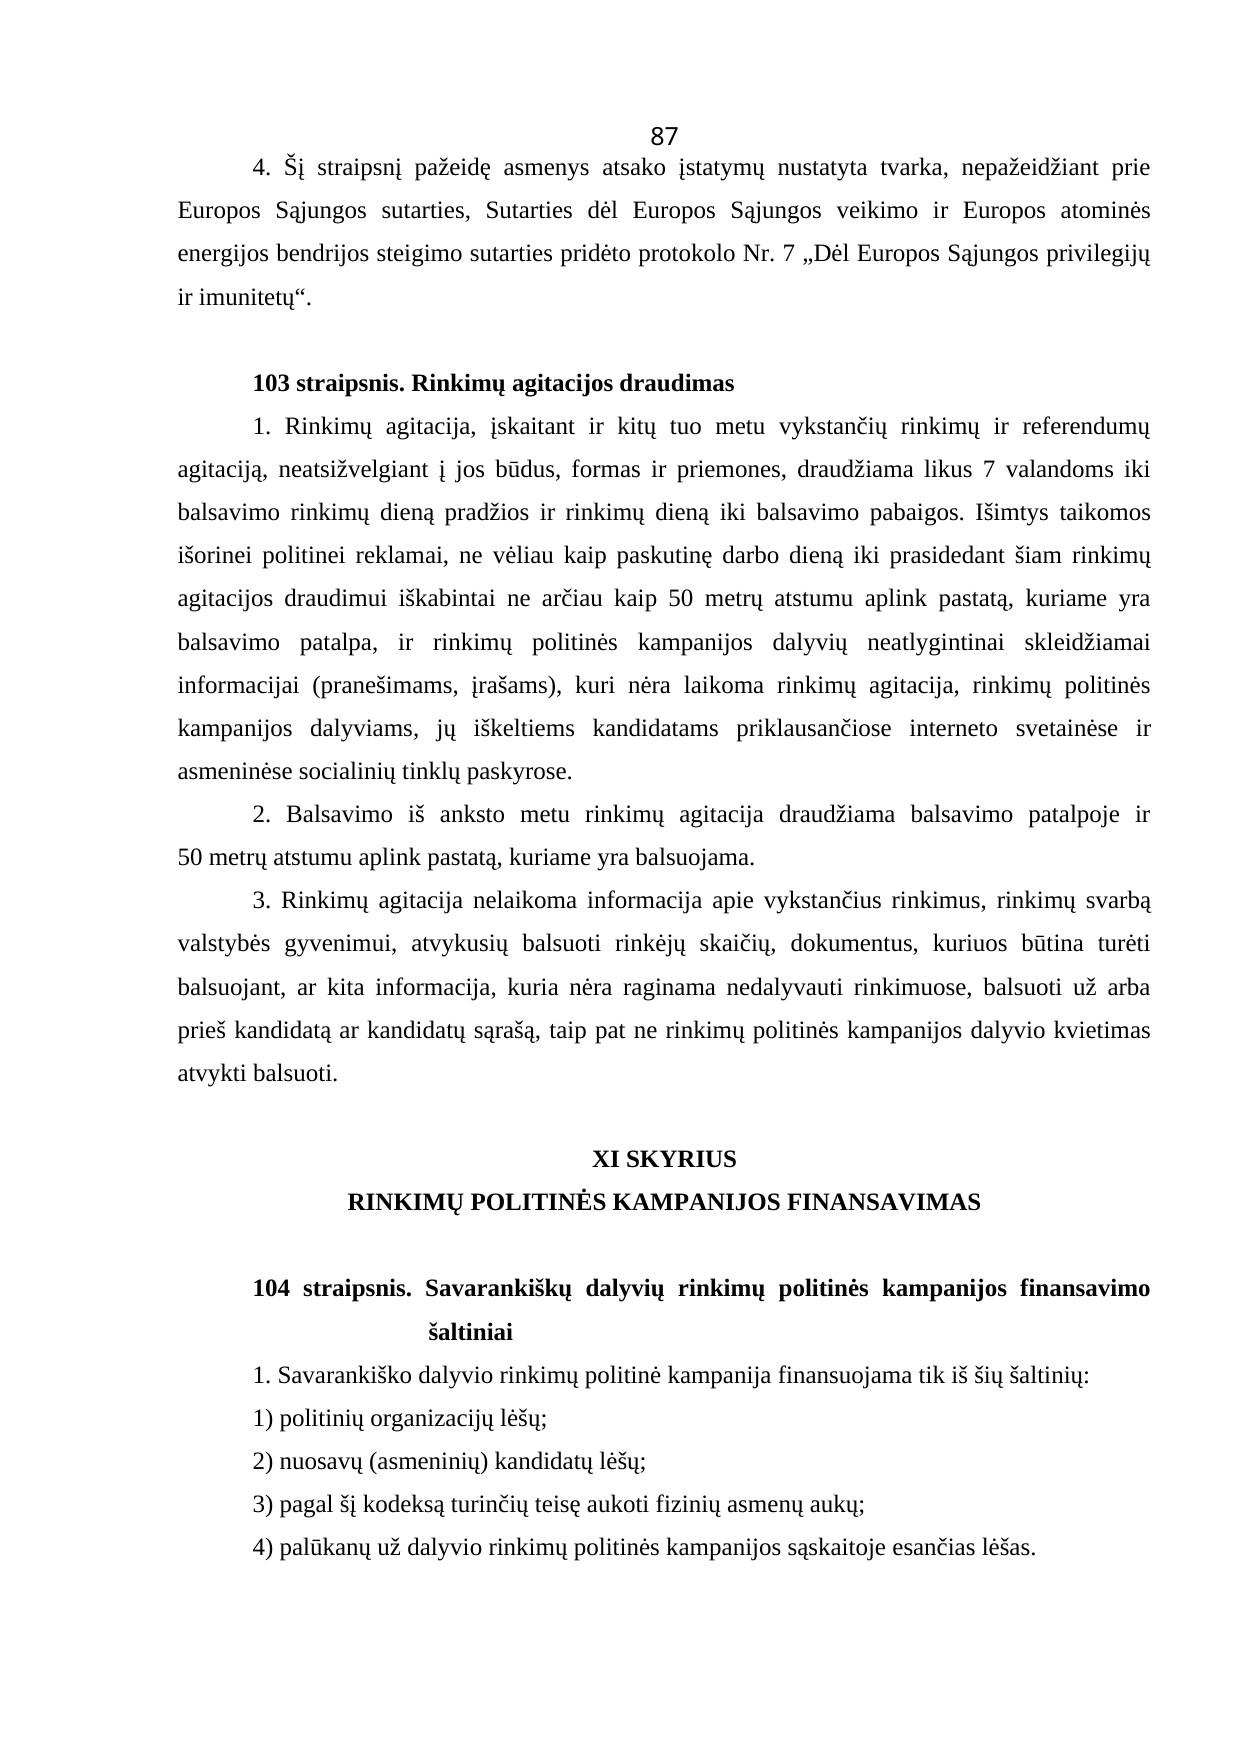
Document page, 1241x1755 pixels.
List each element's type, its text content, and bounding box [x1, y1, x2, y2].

text XI SKYRIUS [177, 1144, 1152, 1173]
text 1) politinių organizacijų lėšų; [177, 1403, 1152, 1432]
text 1. Savarankiško dalyvio rinkimų politinė kampanija finansuojama tik iš šių šaltinių: [177, 1360, 1152, 1388]
text 2. Balsavimo iš anksto metu rinkimų agitacija draudžiama balsavimo patalpoje ir 50 metrų atstumu aplink pastatą, kuriame yra balsuojama. [177, 799, 1152, 871]
text 4. Šį straipsnį pažeidę asmenys atsako įstatymų nustatyta tvarka, nepažeidžiant prie Europos Sąjungos sutarties, Sutarties dėl Europos Sąjungos veikimo ir Europos atominės energijos bendrijos steigimo sutarties pridėto protokolo Nr. 7 „Dėl Europos Sąjungos privilegijų ir imunitetų“. [177, 152, 1152, 310]
text 104 straipsnis. Savarankiškų dalyvių rinkimų politinės kampanijos finansavimo šaltiniai [252, 1273, 1152, 1345]
text 2) nuosavų (asmeninių) kandidatų lėšų; [177, 1446, 1152, 1475]
text RINKIMŲ POLITINĖS KAMPANIJOS FINANSAVIMAS [177, 1187, 1152, 1216]
text 4) palūkanų už dalyvio rinkimų politinės kampanijos sąskaitoje esančias lėšas. [177, 1532, 1152, 1561]
text 103 straipsnis. Rinkimų agitacijos draudimas [177, 368, 1152, 397]
text 3. Rinkimų agitacija nelaikoma informacija apie vykstančius rinkimus, rinkimų svarbą valstybės gyvenimui, atvykusių balsuoti rinkėjų skaičių, dokumentus, kuriuos būtina turėti balsuojant, ar kita informacija, kuria nėra raginama nedalyvauti rinkimuose, balsuoti už arba prieš kandidatą ar kandidatų sąrašą, taip pat ne rinkimų politinės kampanijos dalyvio kvietimas atvykti balsuoti. [177, 885, 1152, 1087]
text 3) pagal šį kodeksą turinčių teisę aukoti fizinių asmenų aukų; [177, 1489, 1152, 1518]
text 1. Rinkimų agitacija, įskaitant ir kitų tuo metu vykstančių rinkimų ir referendumų agitaciją, neatsižvelgiant į jos būdus, formas ir priemones, draudžiama likus 7 valandoms iki balsavimo rinkimų dieną pradžios ir rinkimų dieną iki balsavimo pabaigos. Išimtys taikomos išorinei politinei reklamai, ne vėliau kaip paskutinę darbo dieną iki prasidedant šiam rinkimų agitacijos draudimui iškabintai ne arčiau kaip 50 metrų atstumu aplink pastatą, kuriame yra balsavimo patalpa, ir rinkimų politinės kampanijos dalyvių neatlygintinai skleidžiamai informacijai (pranešimams, įrašams), kuri nėra laikoma rinkimų agitacija, rinkimų politinės kampanijos dalyviams, jų iškeltiems kandidatams priklausančiose interneto svetainėse ir asmeninėse socialinių tinklų paskyrose. [177, 411, 1152, 785]
